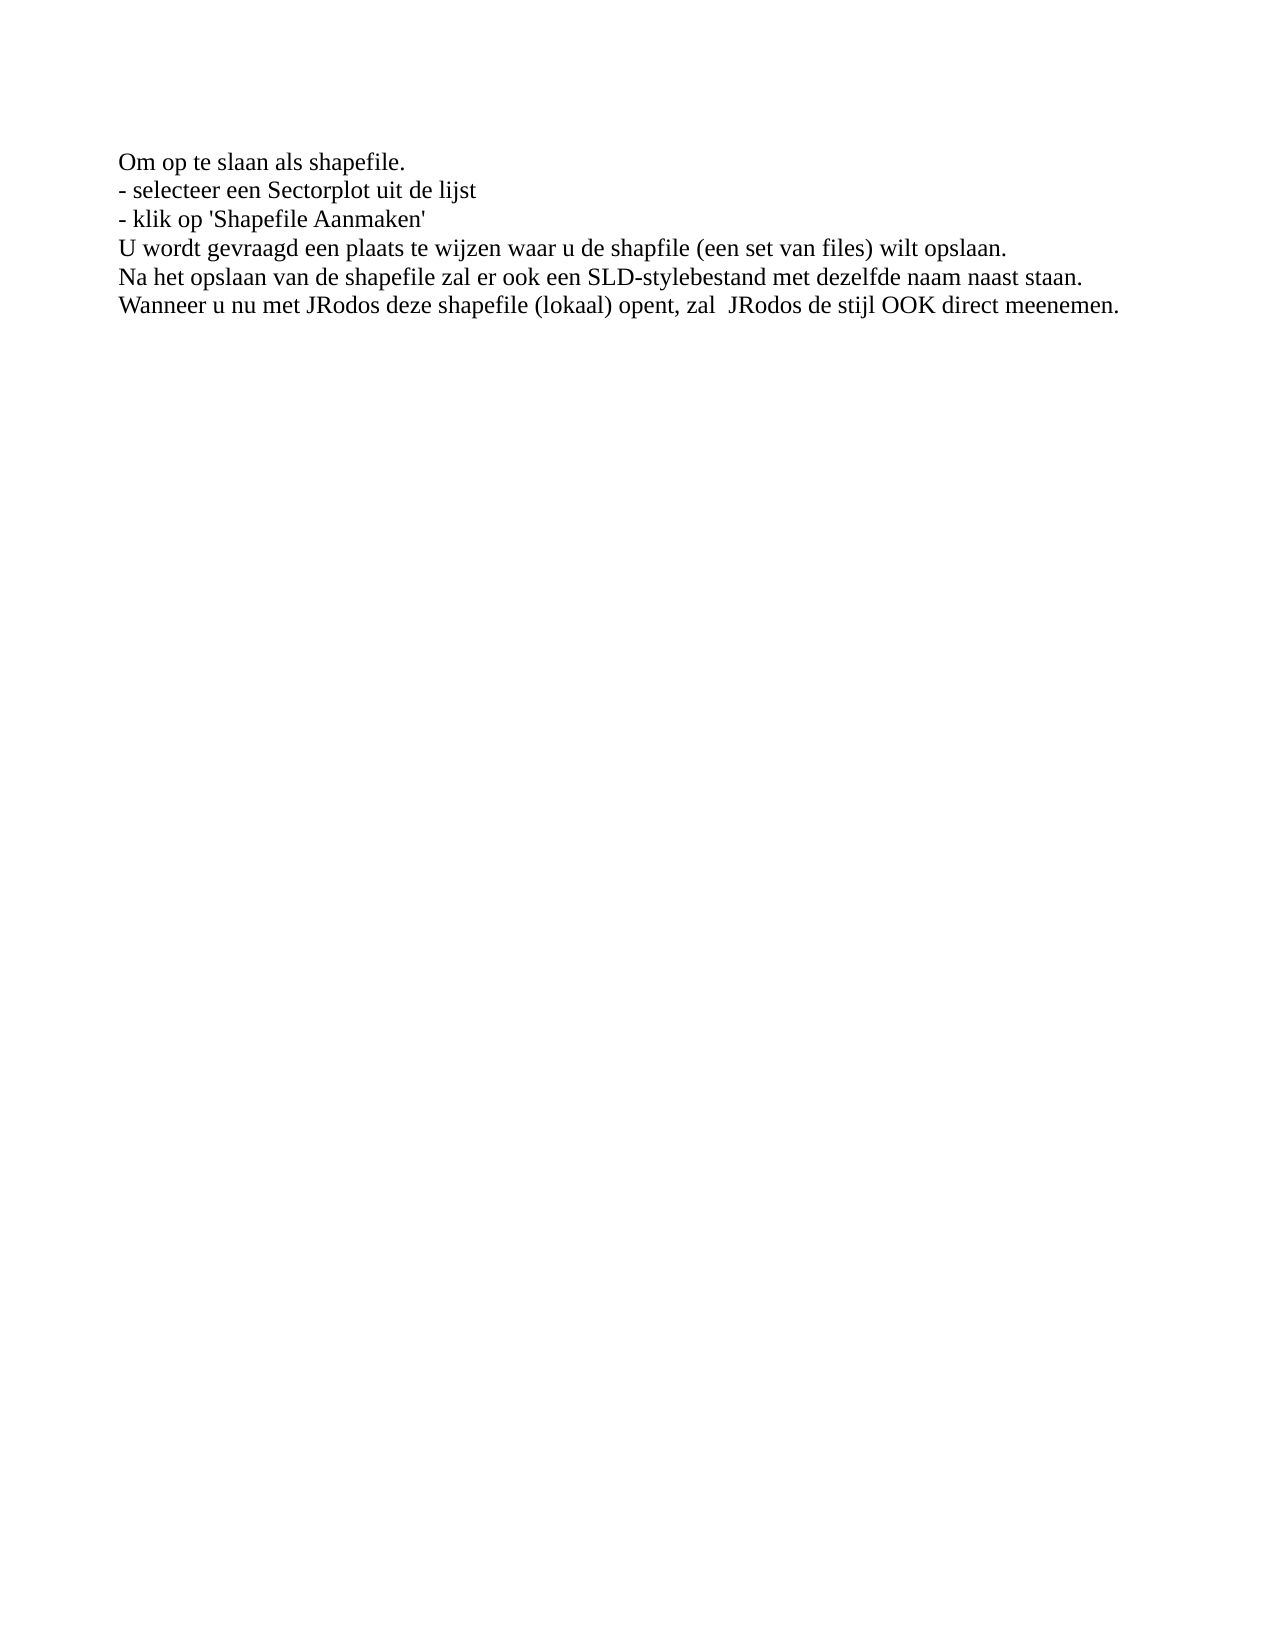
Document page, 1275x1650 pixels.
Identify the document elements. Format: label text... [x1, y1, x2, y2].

text Om op te slaan als shapefile. [118, 147, 1157, 176]
text - selecteer een Sectorplot uit de lijst [118, 176, 1157, 204]
text Na het opslaan van de shapefile zal er ook een SLD-stylebestand met dezelfde naam naast staan. Wanneer u nu met JRodos deze shapefile (lokaal) opent, zal JRodos de stijl OOK direct meenemen. [118, 262, 1157, 319]
text - klik op 'Shapefile Aanmaken' [118, 204, 1157, 233]
text U wordt gevraagd een plaats te wijzen waar u de shapfile (een set van files) wilt opslaan. [118, 233, 1157, 262]
